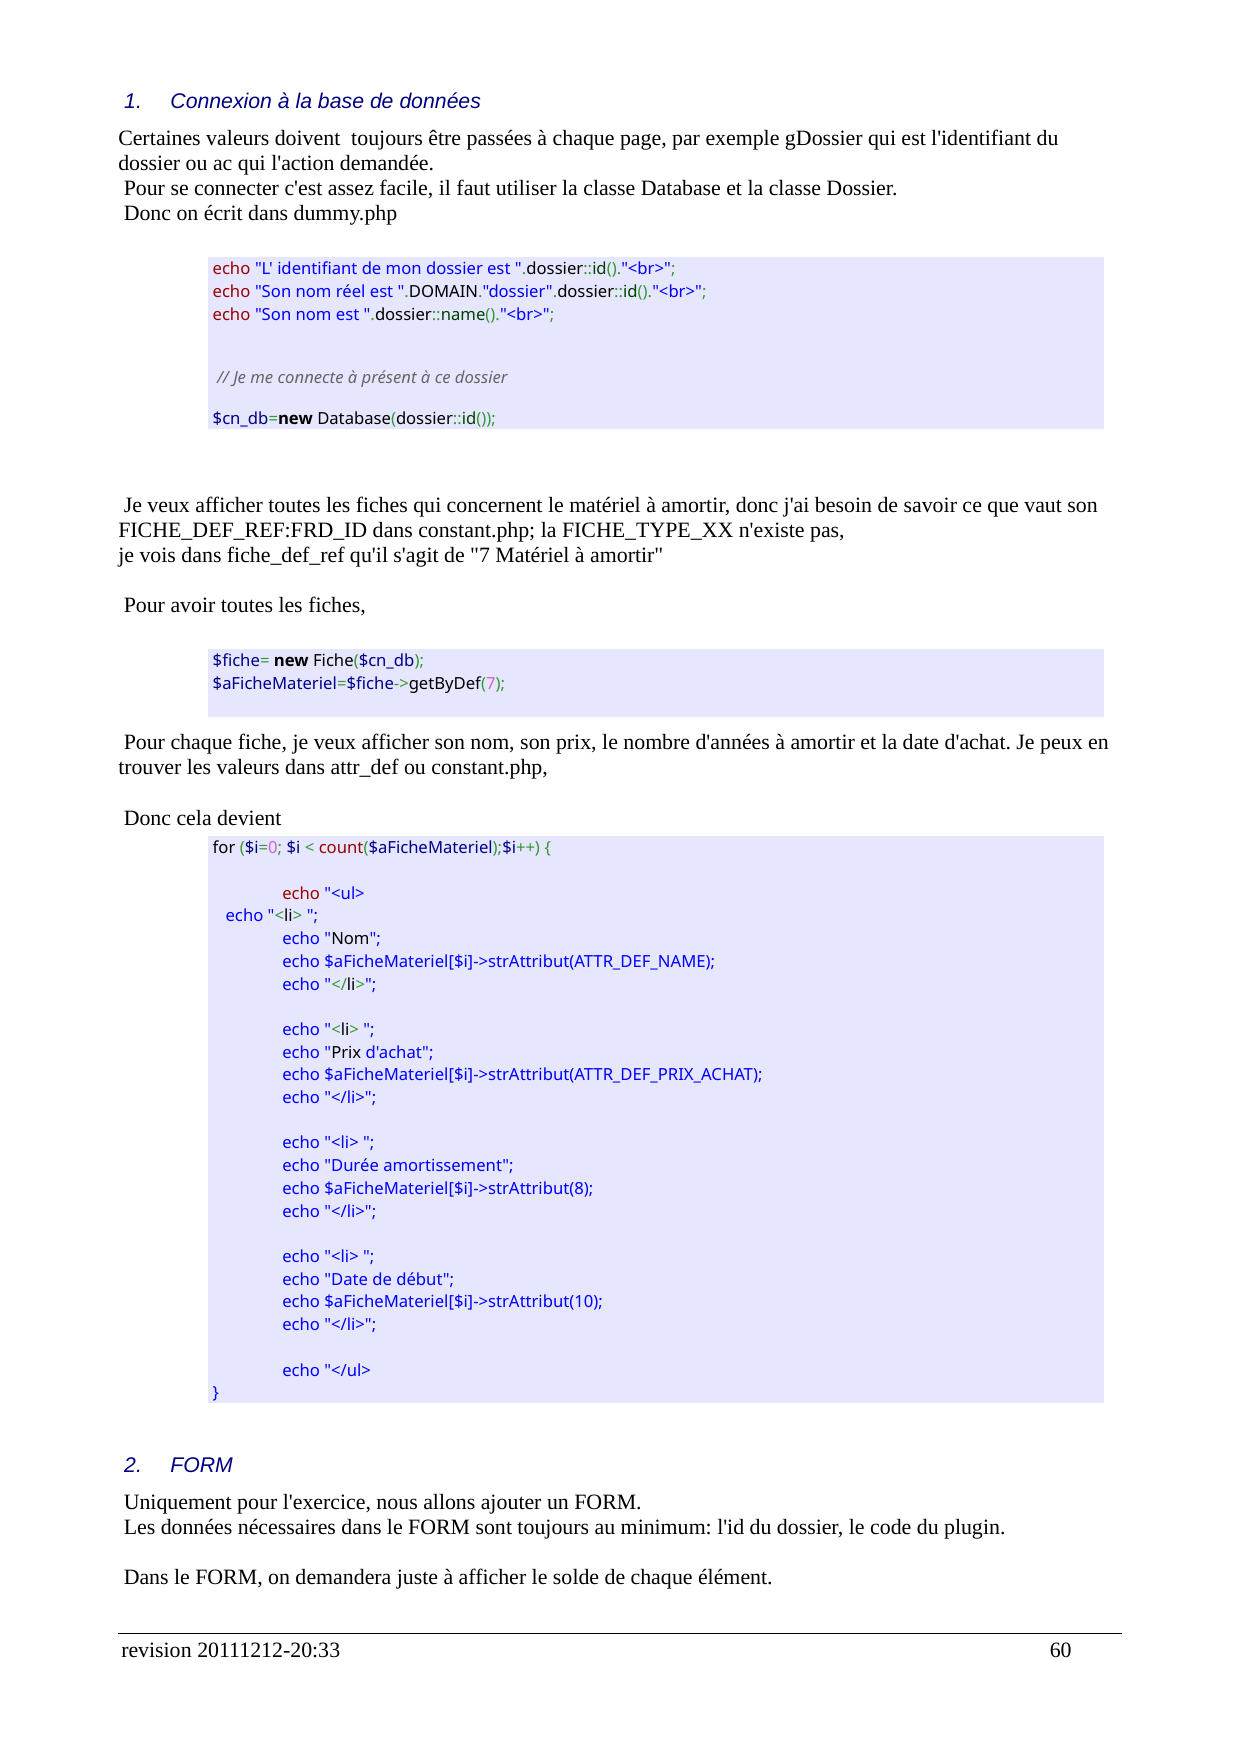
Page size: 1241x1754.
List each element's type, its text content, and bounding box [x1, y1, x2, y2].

text // Je me connecte à présent à ce dossier [208, 366, 1104, 388]
text je vois dans fiche_def_ref qu'il s'agit de "7 Matériel à amortir" Pour avoir toutes les fiches, [118, 542, 1122, 643]
text Uniquement pour l'exercice, nous allons ajouter un FORM. Les données nécessaires dans le FORM sont toujours au minimum: l'id du dossier, le code du plugin. Dans le FORM, on demandera juste à afficher le solde de chaque élément. [118, 1489, 1122, 1589]
text Donc on écrit dans dummy.php [118, 200, 1122, 226]
subtitle Connexion à la base de données [118, 88, 1122, 113]
text $cn_db=new Database(dossier::id()); [208, 406, 1104, 429]
text Je veux afficher toutes les fiches qui concernent le matériel à amortir, donc j'ai besoin de savoir ce que vaut son FICHE_DEF_REF:FRD_ID dans constant.php; la FICHE_TYPE_XX n'existe pas, [118, 466, 1122, 542]
text Certaines valeurs doivent toujours être passées à chaque page, par exemple gDossier qui est l'identifiant du dossier ou ac qui l'action demandée. [118, 125, 1122, 175]
subtitle FORM [118, 1452, 1122, 1477]
text Pour se connecter c'est assez facile, il faut utiliser la classe Database et la classe Dossier. [118, 175, 1122, 200]
text for ($i=0; $i < count($aFicheMateriel);$i++) { echo "<ul> echo "<li> "; echo "Nom"; echo $aFicheMateriel[$i]->strAttribut(ATTR_DEF_NAME); echo "</li>"; echo "<li> "; echo "Prix d'achat"; echo $aFicheMateriel[$i]->strAttribut(ATTR_DEF_PRIX_ACHAT); echo "</li>"; echo "<li> "; echo "Durée amortissement"; echo $aFicheMateriel[$i]->strAttribut(8); echo "</li>"; echo "<li> "; echo "Date de début"; echo $aFicheMateriel[$i]->strAttribut(10); echo "</li>"; echo "</ul> } [208, 836, 1104, 1403]
text Pour chaque fiche, je veux afficher son nom, son prix, le nombre d'années à amortir et la date d'achat. Je peux en trouver les valeurs dans attr_def ou constant.php, [118, 729, 1122, 804]
text Donc cela devient [118, 804, 1122, 830]
text echo "L' identifiant de mon dossier est ".dossier::id()."<br>"; echo "Son nom réel est ".DOMAIN."dossier".dossier::id()."<br>"; echo "Son nom est ".dossier::name()."<br>"; [208, 257, 1104, 348]
text $fiche= new Fiche($cn_db); $aFicheMateriel=$fiche->getByDef(7); [208, 649, 1104, 717]
